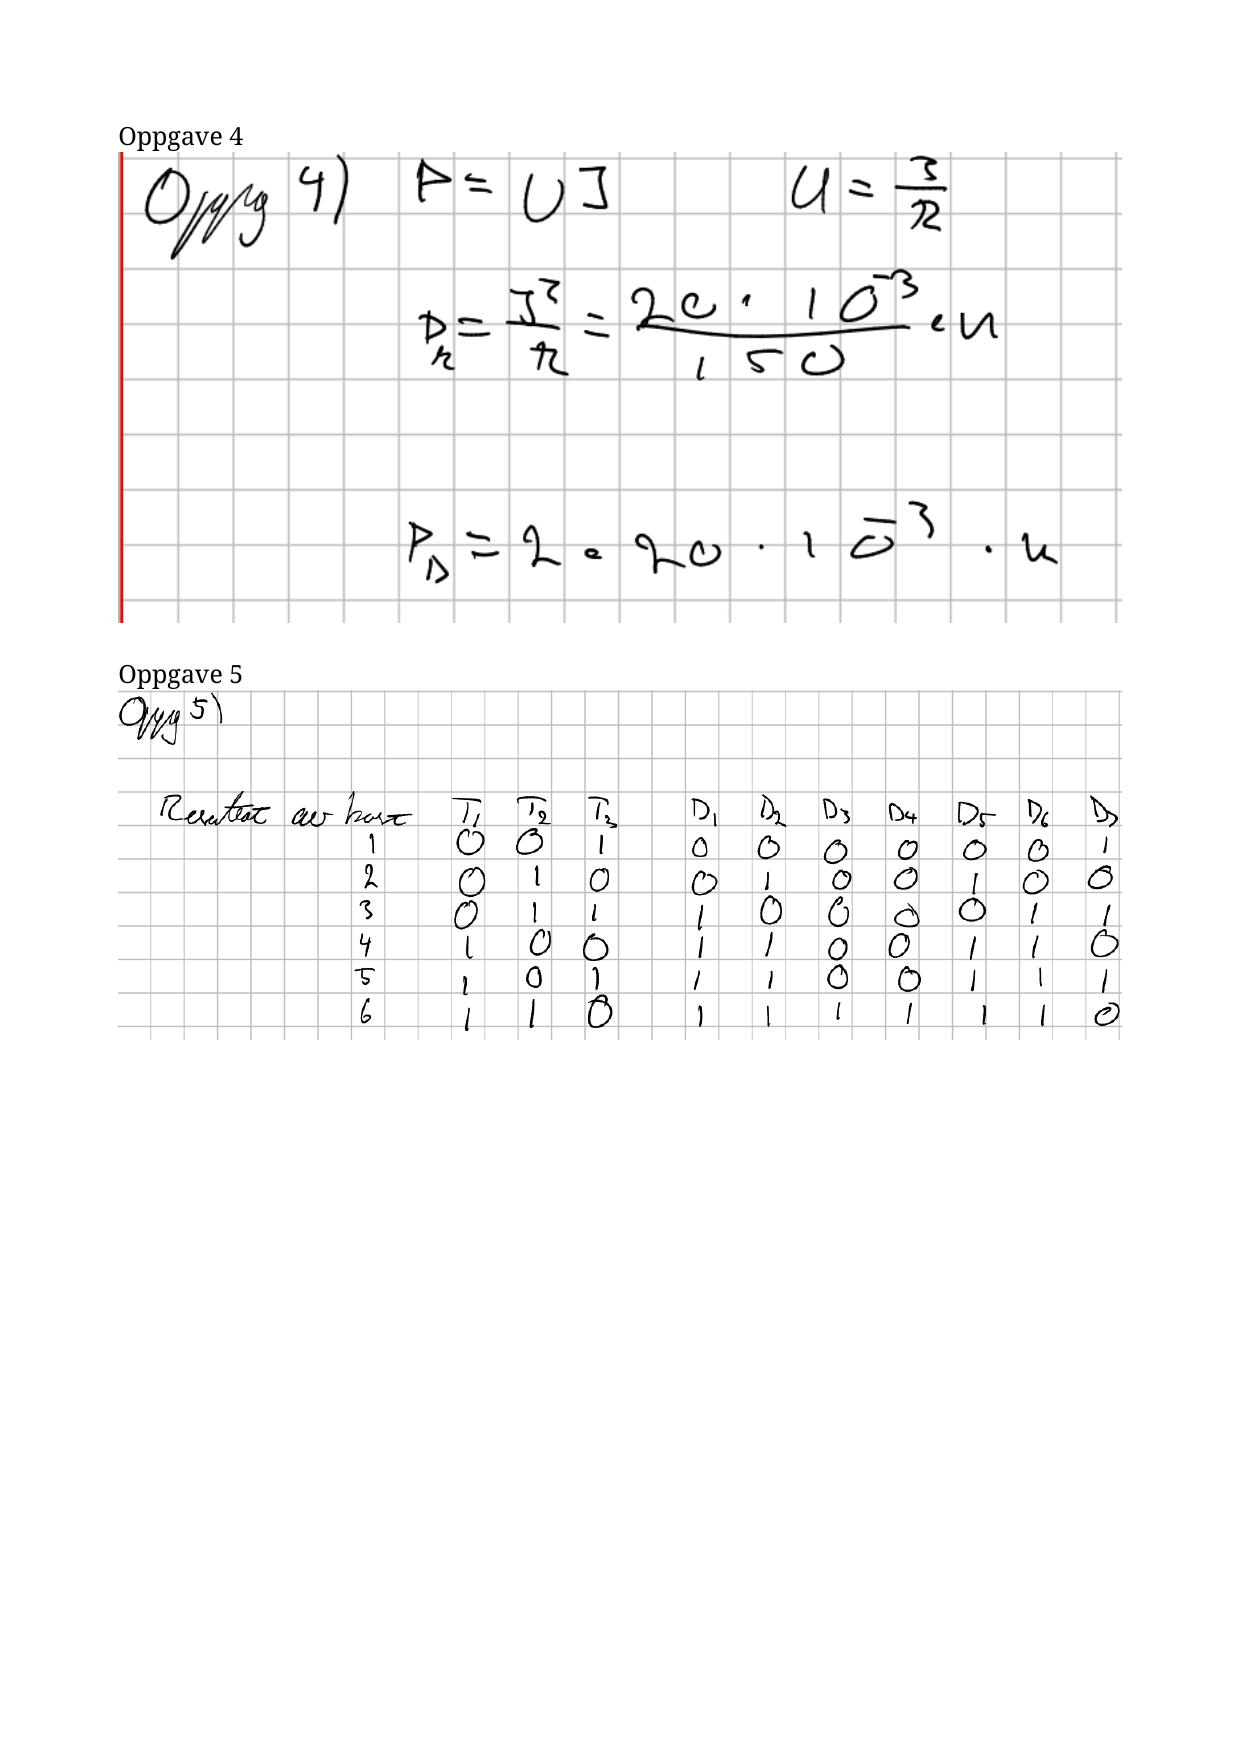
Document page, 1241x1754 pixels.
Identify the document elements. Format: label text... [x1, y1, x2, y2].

text Oppgave 5 [118, 656, 1122, 690]
picture [118, 690, 1123, 1040]
picture [118, 152, 1123, 623]
text Oppgave 4 [118, 118, 1122, 152]
